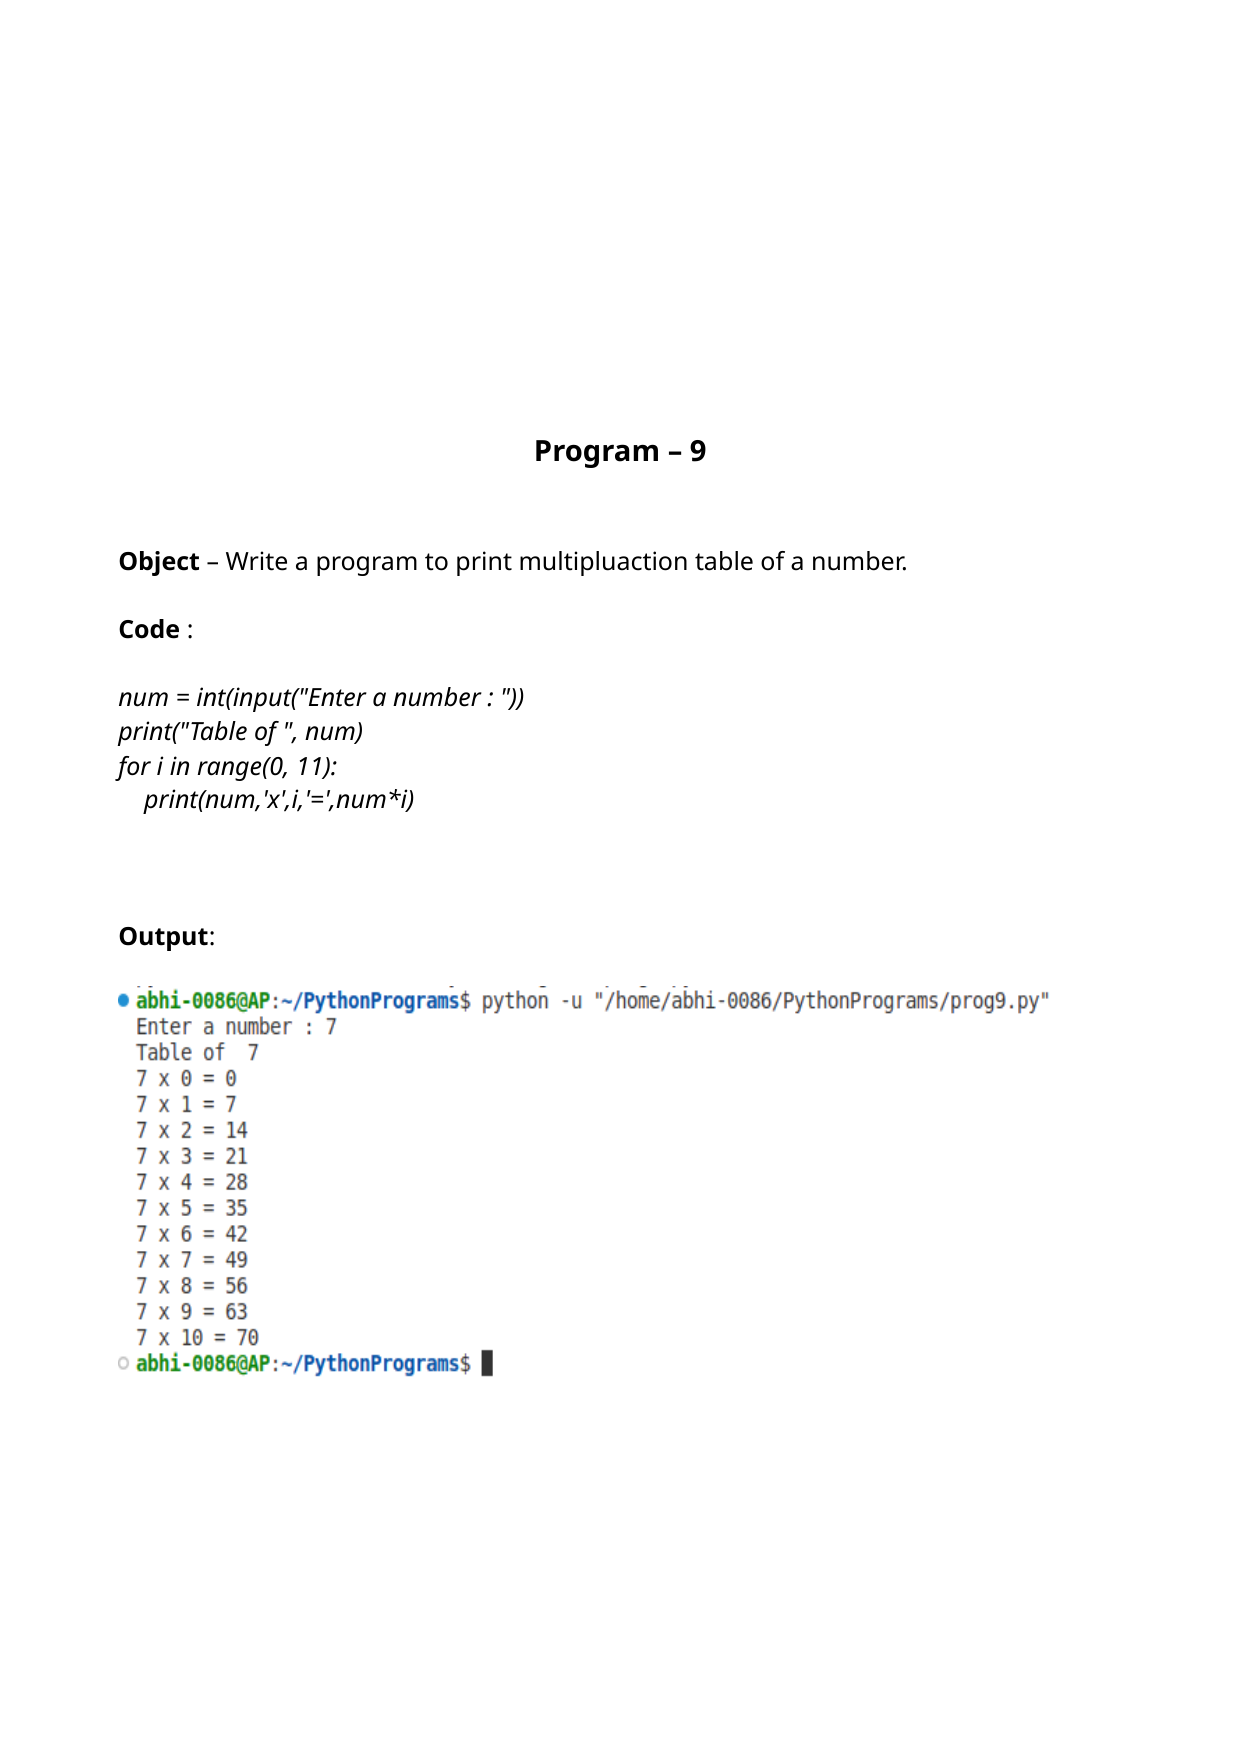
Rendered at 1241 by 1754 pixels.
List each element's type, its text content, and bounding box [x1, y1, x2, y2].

text print(num,'x',i,'=',num*i) [118, 782, 1122, 816]
text for i in range(0, 11): [118, 748, 1122, 782]
text num = int(input("Enter a number : ")) [118, 680, 1122, 714]
text Program – 9 [118, 430, 1122, 470]
text Output: [118, 918, 1122, 952]
text Code : [118, 612, 1122, 646]
text print("Table of ", num) [118, 714, 1122, 748]
picture [118, 986, 1123, 1399]
text Object – Write a program to print multipluaction table of a number. [118, 544, 1122, 578]
